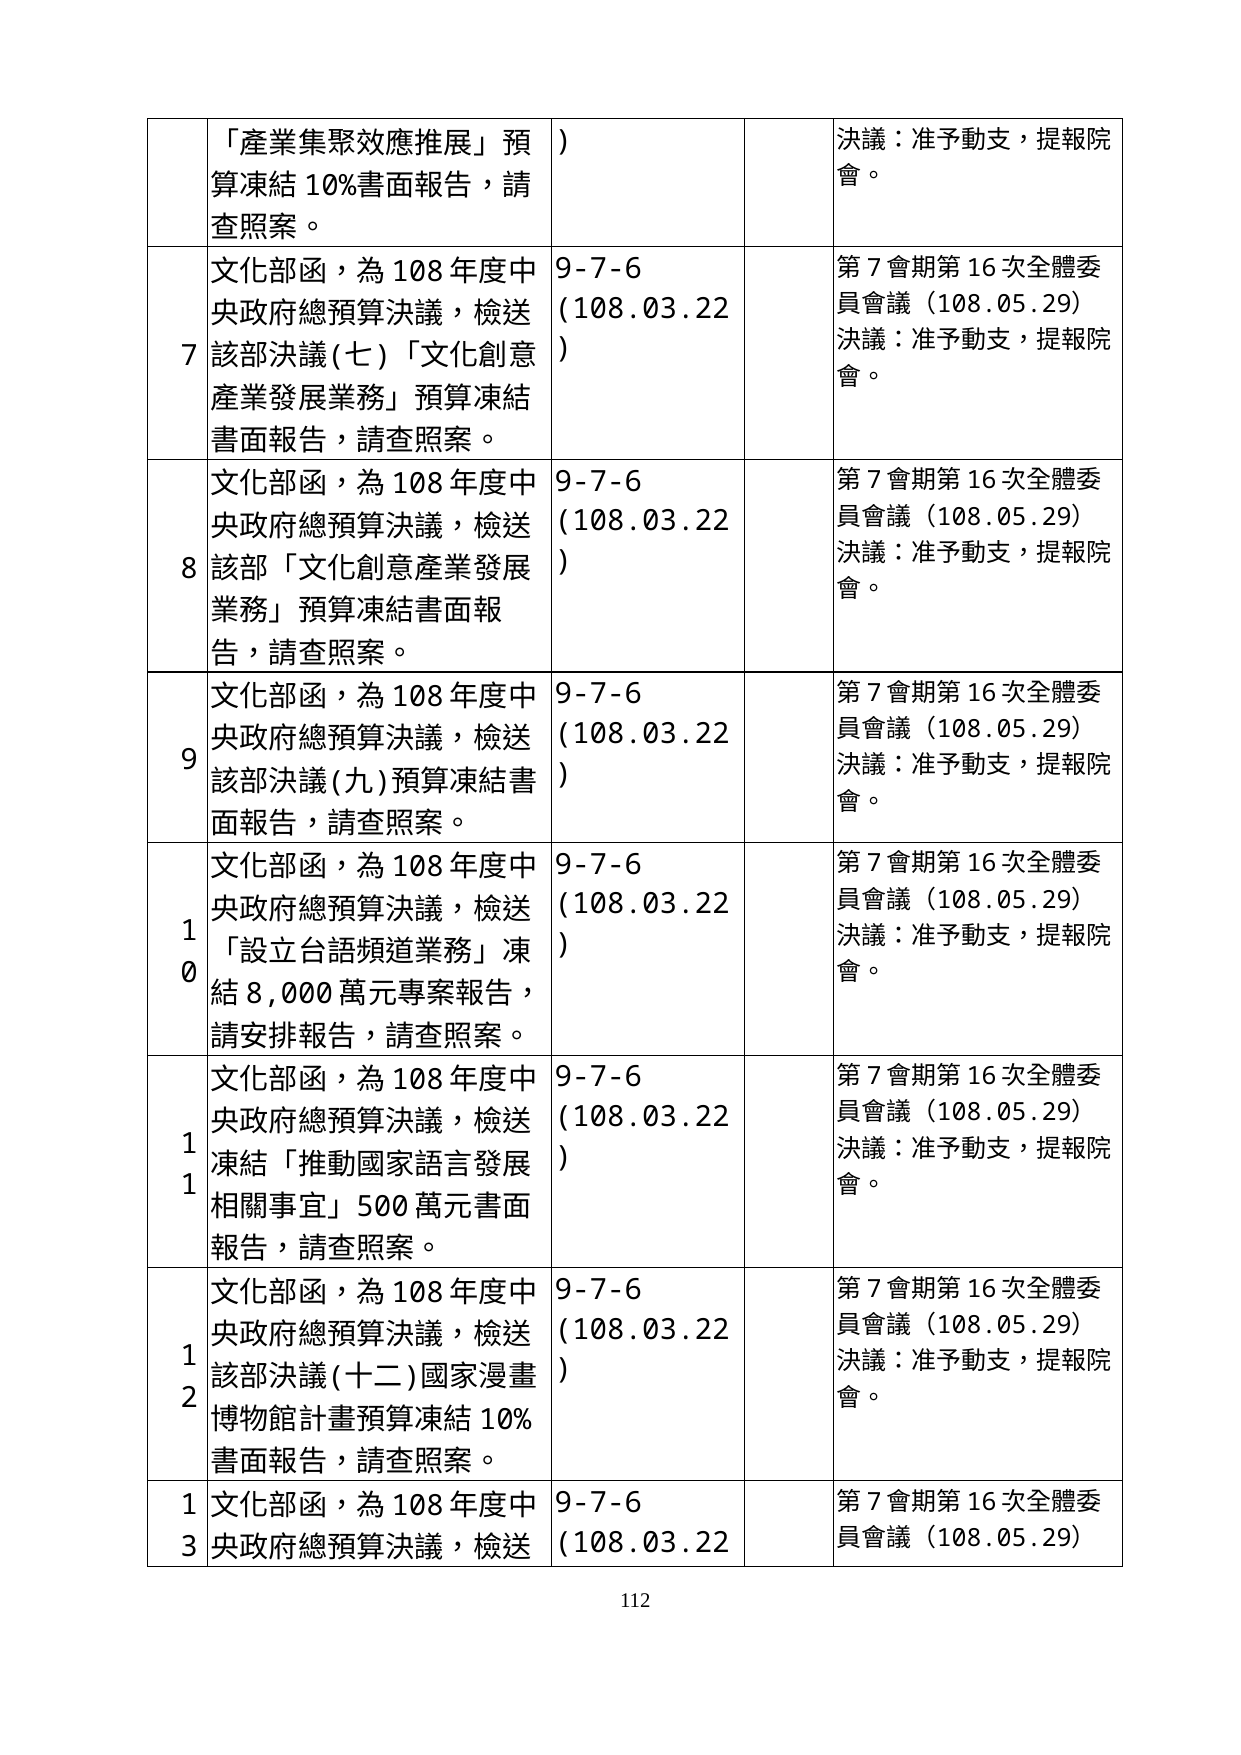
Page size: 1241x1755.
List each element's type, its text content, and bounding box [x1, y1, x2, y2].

table_cell 文化部函，為108年度中央政府總預算決議，檢送該部「文化創意產業發展業務」預算凍結書面報告，請查照案。 [208, 460, 551, 671]
table_cell 文化部函，為108年度中央政府總預算決議，檢送該部決議(九)預算凍結書面報告，請查照案。 [208, 673, 551, 842]
table_cell [148, 673, 207, 842]
table_cell [745, 1268, 833, 1480]
table_cell [745, 1056, 833, 1267]
table_cell [745, 119, 833, 246]
table_cell 決議：准予動支，提報院會。 [834, 119, 1122, 246]
table_cell 文化部函，為108年度中央政府總預算決議，檢送 [208, 1481, 551, 1566]
table_cell [148, 1056, 207, 1267]
table_cell 9-7-6 (108.03.22) [552, 1268, 744, 1480]
table_cell 文化部函，為108年度中央政府總預算決議，檢送該部決議(十二)國家漫畫博物館計畫預算凍結10%書面報告，請查照案。 [208, 1268, 551, 1480]
table_cell 文化部函，為108年度中央政府總預算決議，檢送凍結「推動國家語言發展相關事宜」500萬元書面報告，請查照案。 [208, 1056, 551, 1267]
table_cell 第7會期第16次全體委員會議（108.05.29）決議：准予動支，提報院會。 [834, 460, 1122, 671]
table_cell [745, 1481, 833, 1566]
table_cell 9-7-6 (108.03.22) [552, 1056, 744, 1267]
table_cell 文化部函，為108年度中央政府總預算決議，檢送該部決議(七)「文化創意產業發展業務」預算凍結書面報告，請查照案。 [208, 247, 551, 459]
table_cell 9-7-6 (108.03.22) [552, 247, 744, 459]
table_cell 第7會期第16次全體委員會議（108.05.29）決議：准予動支，提報院會。 [834, 247, 1122, 459]
table_cell ) [552, 119, 744, 246]
table_cell 第7會期第16次全體委員會議（108.05.29） [834, 1481, 1122, 1566]
table_cell 9-7-6 (108.03.22) [552, 460, 744, 671]
table_cell [148, 843, 207, 1054]
table_cell 文化部函，為108年度中央政府總預算決議，檢送「設立台語頻道業務」凍結8,000萬元專案報告，請安排報告，請查照案。 [208, 843, 551, 1054]
table_cell [745, 247, 833, 459]
table_cell [745, 673, 833, 842]
table_cell 9-7-6 (108.03.22) [552, 843, 744, 1054]
table_cell [148, 1481, 207, 1566]
table_cell [745, 460, 833, 671]
table_cell 「產業集聚效應推展」預算凍結10%書面報告，請查照案。 [208, 119, 551, 246]
table_cell 第7會期第16次全體委員會議（108.05.29）決議：准予動支，提報院會。 [834, 1268, 1122, 1480]
table_cell 第7會期第16次全體委員會議（108.05.29）決議：准予動支，提報院會。 [834, 1056, 1122, 1267]
table_cell [148, 119, 207, 246]
table_cell [745, 843, 833, 1054]
table_cell 9-7-6 (108.03.22 [552, 1481, 744, 1566]
table_cell [148, 460, 207, 671]
table_cell [148, 1268, 207, 1480]
table_cell [148, 247, 207, 459]
table_cell 9-7-6 (108.03.22) [552, 673, 744, 842]
table_cell 第7會期第16次全體委員會議（108.05.29）決議：准予動支，提報院會。 [834, 843, 1122, 1054]
table_cell 第7會期第16次全體委員會議（108.05.29）決議：准予動支，提報院會。 [834, 673, 1122, 842]
